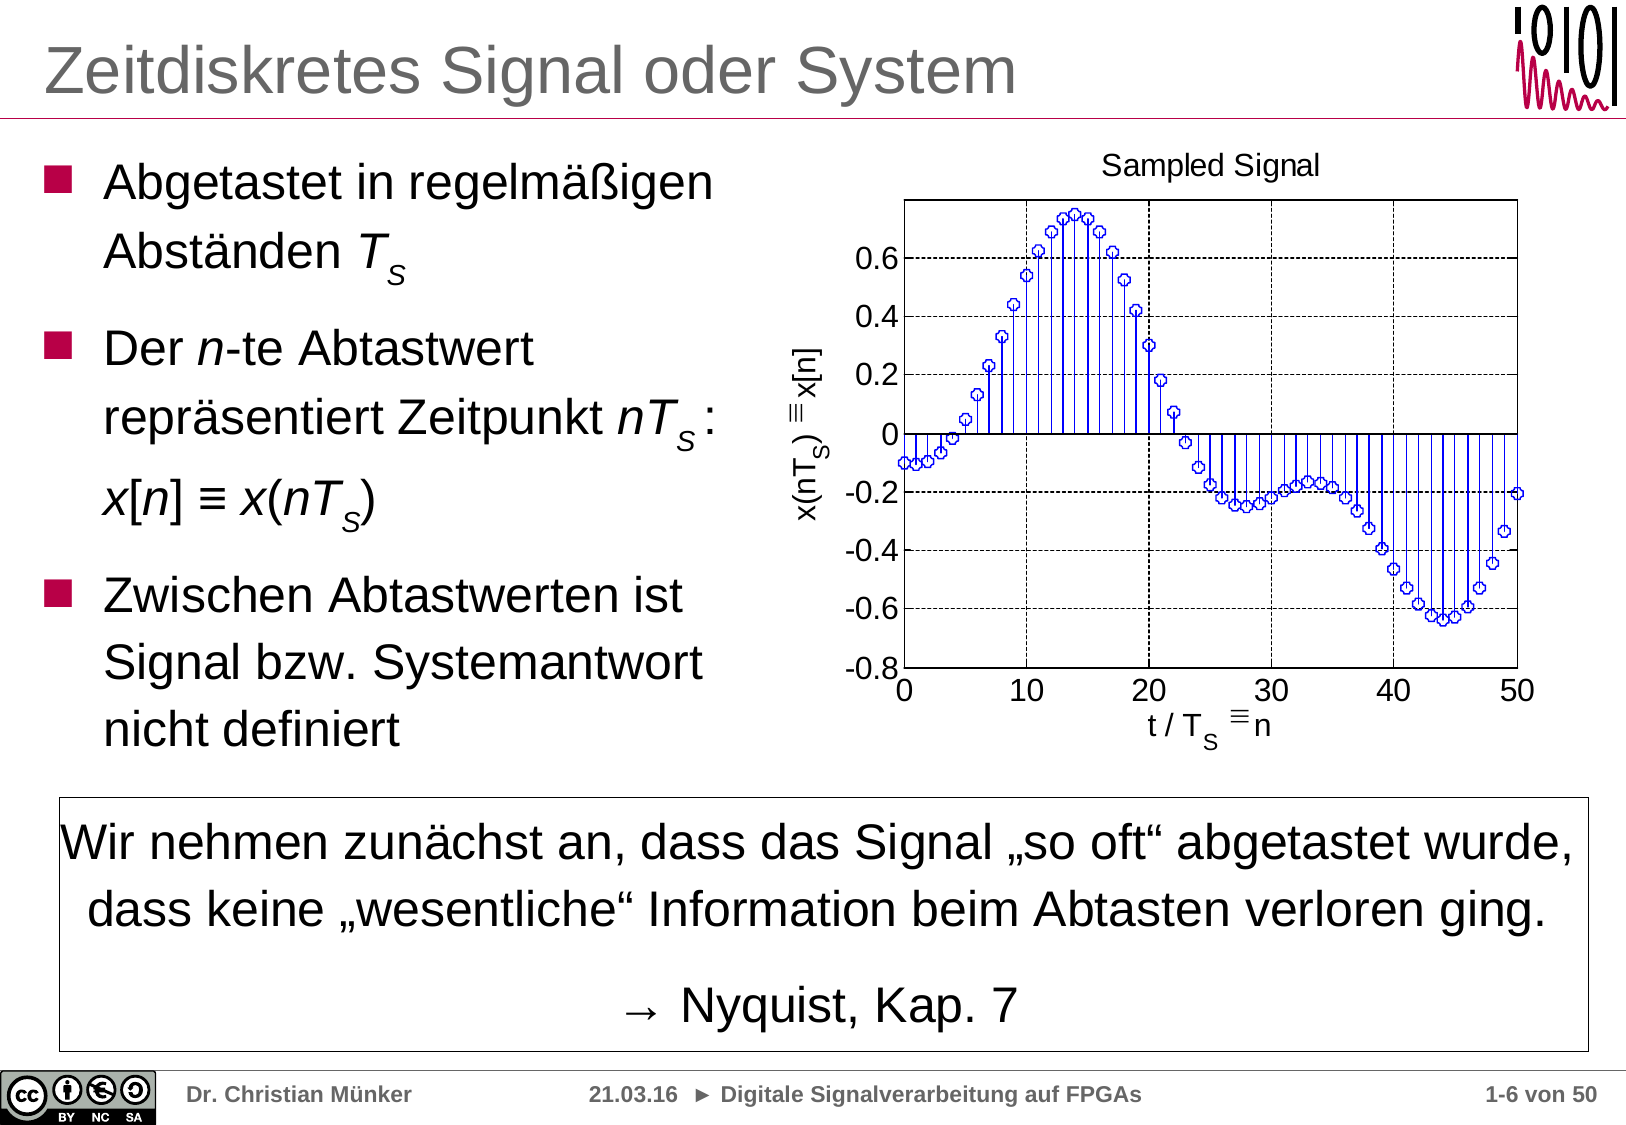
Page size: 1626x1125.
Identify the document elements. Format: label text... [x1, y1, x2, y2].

title Zeitdiskretes Signal oder System [44, 17, 1299, 130]
picture [779, 147, 1595, 759]
list Abgetastet in regelmäßigen Abständen TS Der n-te Abtastwert repräsentiert Zeitpunkt nTS : x[n] ≡ x(nTS) Zwischen Abtastwerten ist Signal bzw. Systemantwort nicht definiert [44, 143, 721, 745]
picture [1511, 0, 1624, 114]
text_box Wir nehmen zunächst an, dass das Signal „so oft“ abgetastet wurde, dass keine „wesentliche“ Information beim Abtasten verloren ging. → Nyquist, Kap. 7 [59, 797, 1589, 1052]
